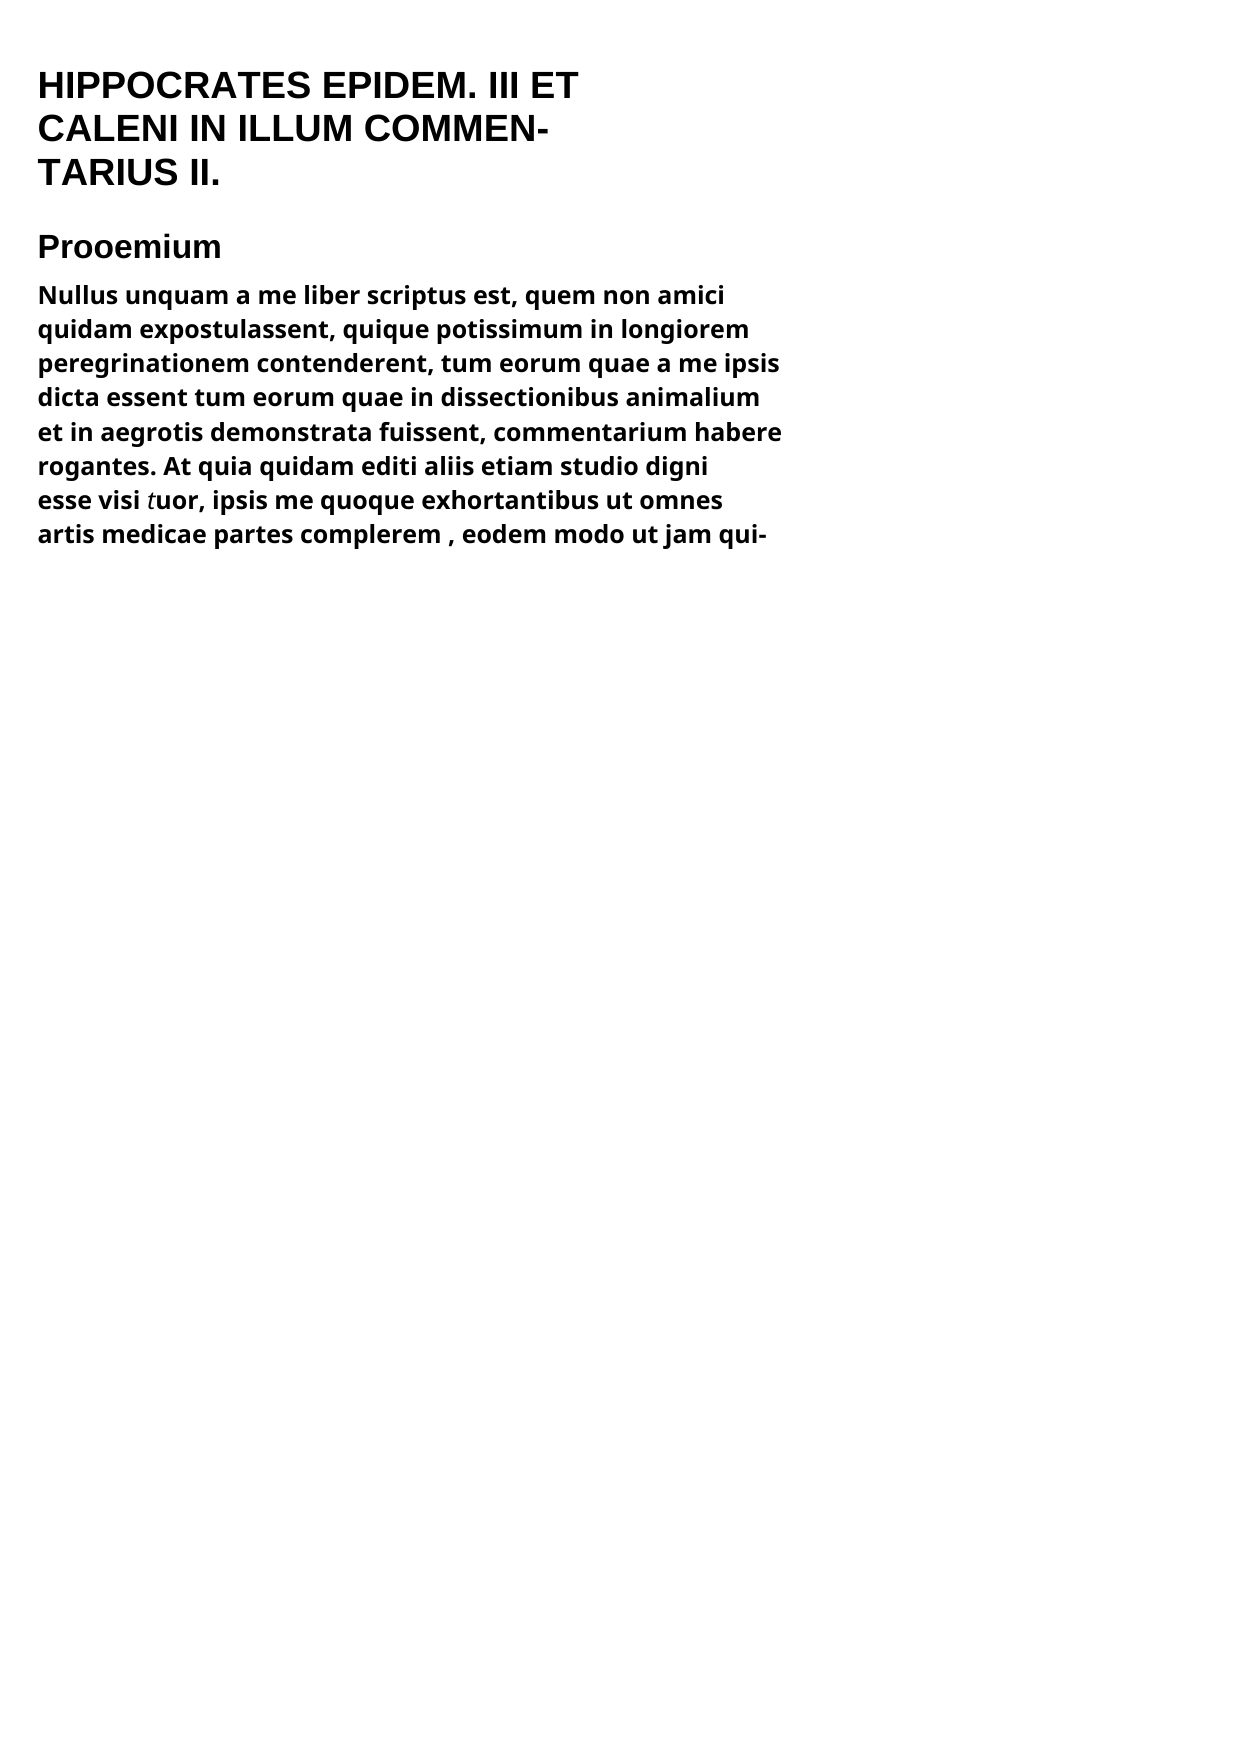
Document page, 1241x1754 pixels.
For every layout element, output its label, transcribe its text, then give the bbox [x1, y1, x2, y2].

subtitle HIPPOCRATES EPIDEM. III ET CALENI IN ILLUM COMMEN- TARIUS II. [37, 62, 1203, 193]
subtitle Prooemium [37, 227, 1203, 265]
text Nullus unquam a me liber scriptus est, quem non amici quidam expostulassent, quique potissimum in longiorem peregrinationem contenderent, tum eorum quae a me ipsis dicta essent tum eorum quae in dissectionibus animalium et in aegrotis demonstrata fuissent, commentarium habere rogantes. At quia quidam editi aliis etiam studio digni esse visi tuor, ipsis me quoque exhortantibus ut omnes artis medicae partes complerem , eodem modo ut jam qui- [37, 278, 1203, 550]
